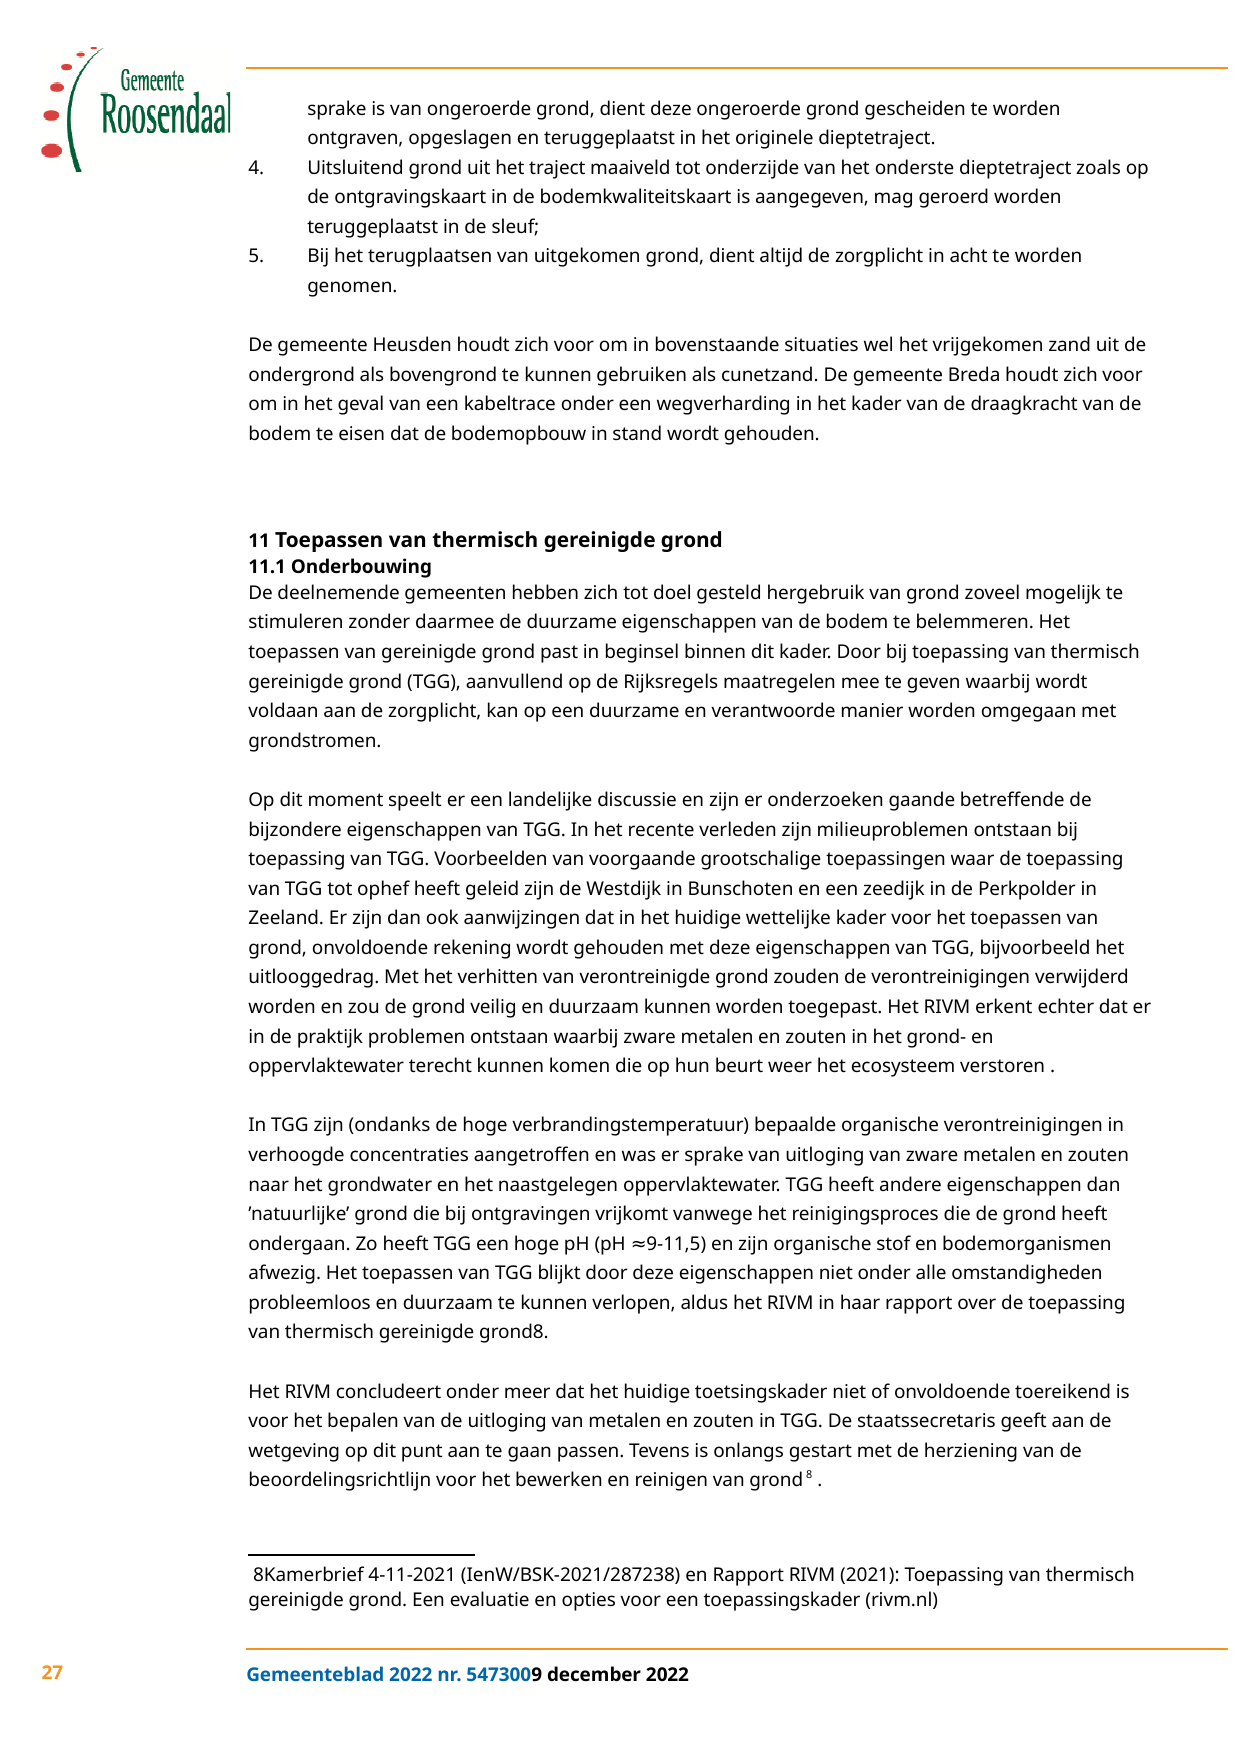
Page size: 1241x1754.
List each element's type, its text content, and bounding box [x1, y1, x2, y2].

text Het RIVM concludeert onder meer dat het huidige toetsingskader niet of onvoldoende toereikend is voor het bepalen van de uitloging van metalen en zouten in TGG. De staatssecretaris geeft aan de wetgeving op dit punt aan te gaan passen. Tevens is onlangs gestart met de herziening van de beoordelingsrichtlijn voor het bewerken en reinigen van grond . [248, 1378, 1152, 1492]
list Bij het terugplaatsen van uitgekomen grond, dient altijd de zorgplicht in acht te worden genomen. [248, 243, 1152, 298]
list sprake is van ongeroerde grond, dient deze ongeroerde grond gescheiden te worden ontgraven, opgeslagen en teruggeplaatst in het originele dieptetraject. [248, 95, 1152, 150]
text 11.1 Onderbouwing [248, 553, 1152, 579]
text In TGG zijn (ondanks de hoge verbrandingstemperatuur) bepaalde organische verontreinigingen in verhoogde concentraties aangetroffen en was er sprake van uitloging van zware metalen en zouten naar het grondwater en het naastgelegen oppervlaktewater. TGG heeft andere eigenschappen dan ’natuurlijke’ grond die bij ontgravingen vrijkomt vanwege het reinigingsproces die de grond heeft ondergaan. Zo heeft TGG een hoge pH (pH ≈9-11,5) en zijn organische stof en bodemorganismen afwezig. Het toepassen van TGG blijkt door deze eigenschappen niet onder alle omstandigheden probleemloos en duurzaam te kunnen verlopen, aldus het RIVM in haar rapport over de toepassing van thermisch gereinigde grond8. [248, 1112, 1152, 1344]
text 11 Toepassen van thermisch gereinigde grond [248, 525, 1152, 553]
text Kamerbrief 4-11-2021 (IenW/BSK-2021/287238) en Rapport RIVM (2021): Toepassing van thermisch gereinigde grond. Een evaluatie en opties voor een toepassingskader (rivm.nl) [248, 1561, 1152, 1612]
text De deelnemende gemeenten hebben zich tot doel gesteld hergebruik van grond zoveel mogelijk te stimuleren zonder daarmee de duurzame eigenschappen van de bodem te belemmeren. Het toepassen van gereinigde grond past in beginsel binnen dit kader. Door bij toepassing van thermisch gereinigde grond (TGG), aanvullend op de Rijksregels maatregelen mee te geven waarbij wordt voldaan aan de zorgplicht, kan op een duurzame en verantwoorde manier worden omgegaan met grondstromen. [248, 579, 1152, 753]
list Uitsluitend grond uit het traject maaiveld tot onderzijde van het onderste dieptetraject zoals op de ontgravingskaart in de bodemkwaliteitskaart is aangegeven, mag geroerd worden teruggeplaatst in de sleuf; [248, 154, 1152, 239]
text De gemeente Heusden houdt zich voor om in bovenstaande situaties wel het vrijgekomen zand uit de ondergrond als bovengrond te kunnen gebruiken als cunetzand. De gemeente Breda houdt zich voor om in het geval van een kabeltrace onder een wegverharding in het kader van de draagkracht van de bodem te eisen dat de bodemopbouw in stand wordt gehouden. [248, 331, 1152, 446]
picture [41, 47, 231, 172]
text Op dit moment speelt er een landelijke discussie en zijn er onderzoeken gaande betreffende de bijzondere eigenschappen van TGG. In het recente verleden zijn milieuproblemen ontstaan bij toepassing van TGG. Voorbeelden van voorgaande grootschalige toepassingen waar de toepassing van TGG tot ophef heeft geleid zijn de Westdijk in Bunschoten en een zeedijk in de Perkpolder in Zeeland. Er zijn dan ook aanwijzingen dat in het huidige wettelijke kader voor het toepassen van grond, onvoldoende rekening wordt gehouden met deze eigenschappen van TGG, bijvoorbeeld het uitlooggedrag. Met het verhitten van verontreinigde grond zouden de verontreinigingen verwijderd worden en zou de grond veilig en duurzaam kunnen worden toegepast. Het RIVM erkent echter dat er in de praktijk problemen ontstaan waarbij zware metalen en zouten in het grond- en oppervlaktewater terecht kunnen komen die op hun beurt weer het ecosysteem verstoren . [248, 786, 1152, 1078]
